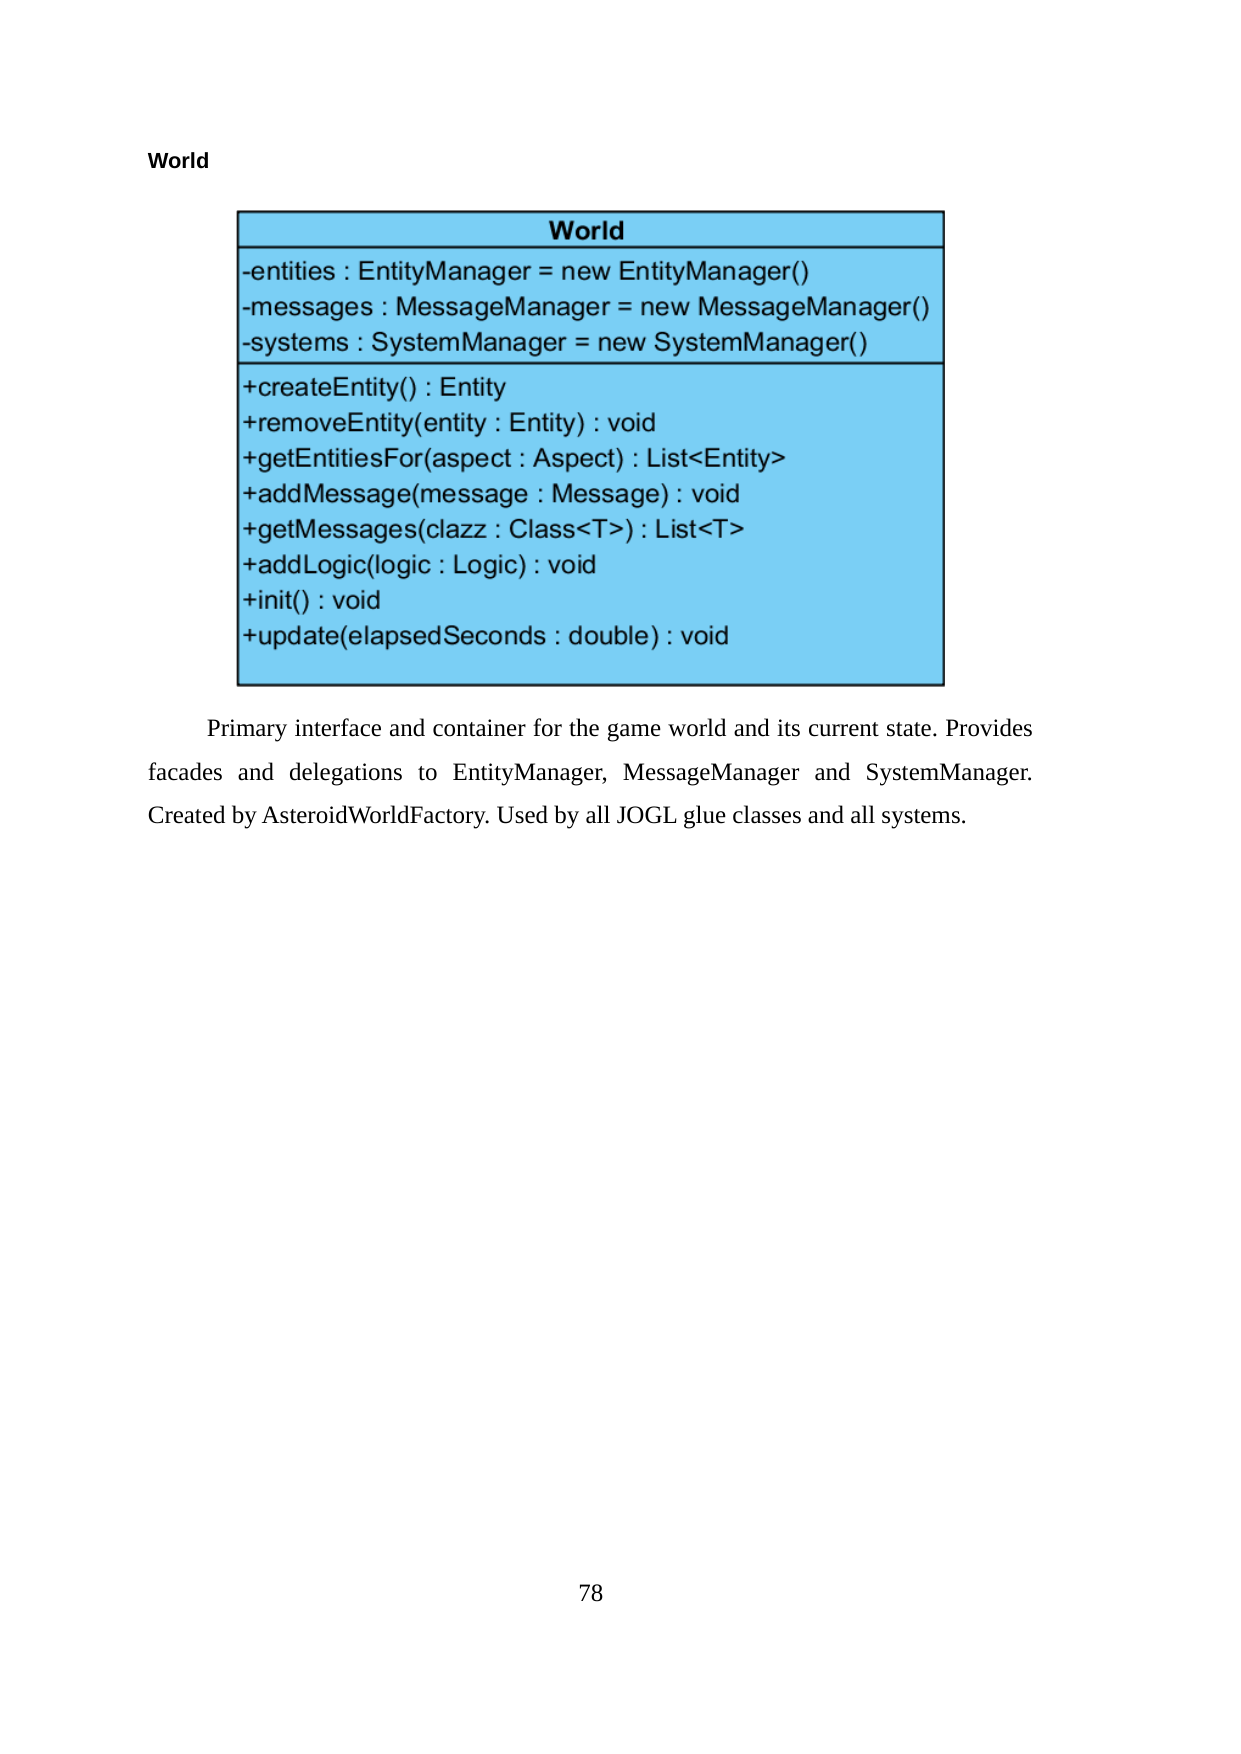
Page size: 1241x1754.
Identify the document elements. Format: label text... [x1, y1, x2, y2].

subtitle World [148, 148, 1033, 173]
text Primary interface and container for the game world and its current state. Provides facades and delegations to EntityManager, MessageManager and SystemManager. Created by AsteroidWorldFactory. Used by all JOGL glue classes and all systems. [148, 713, 1033, 828]
picture [236, 210, 945, 687]
